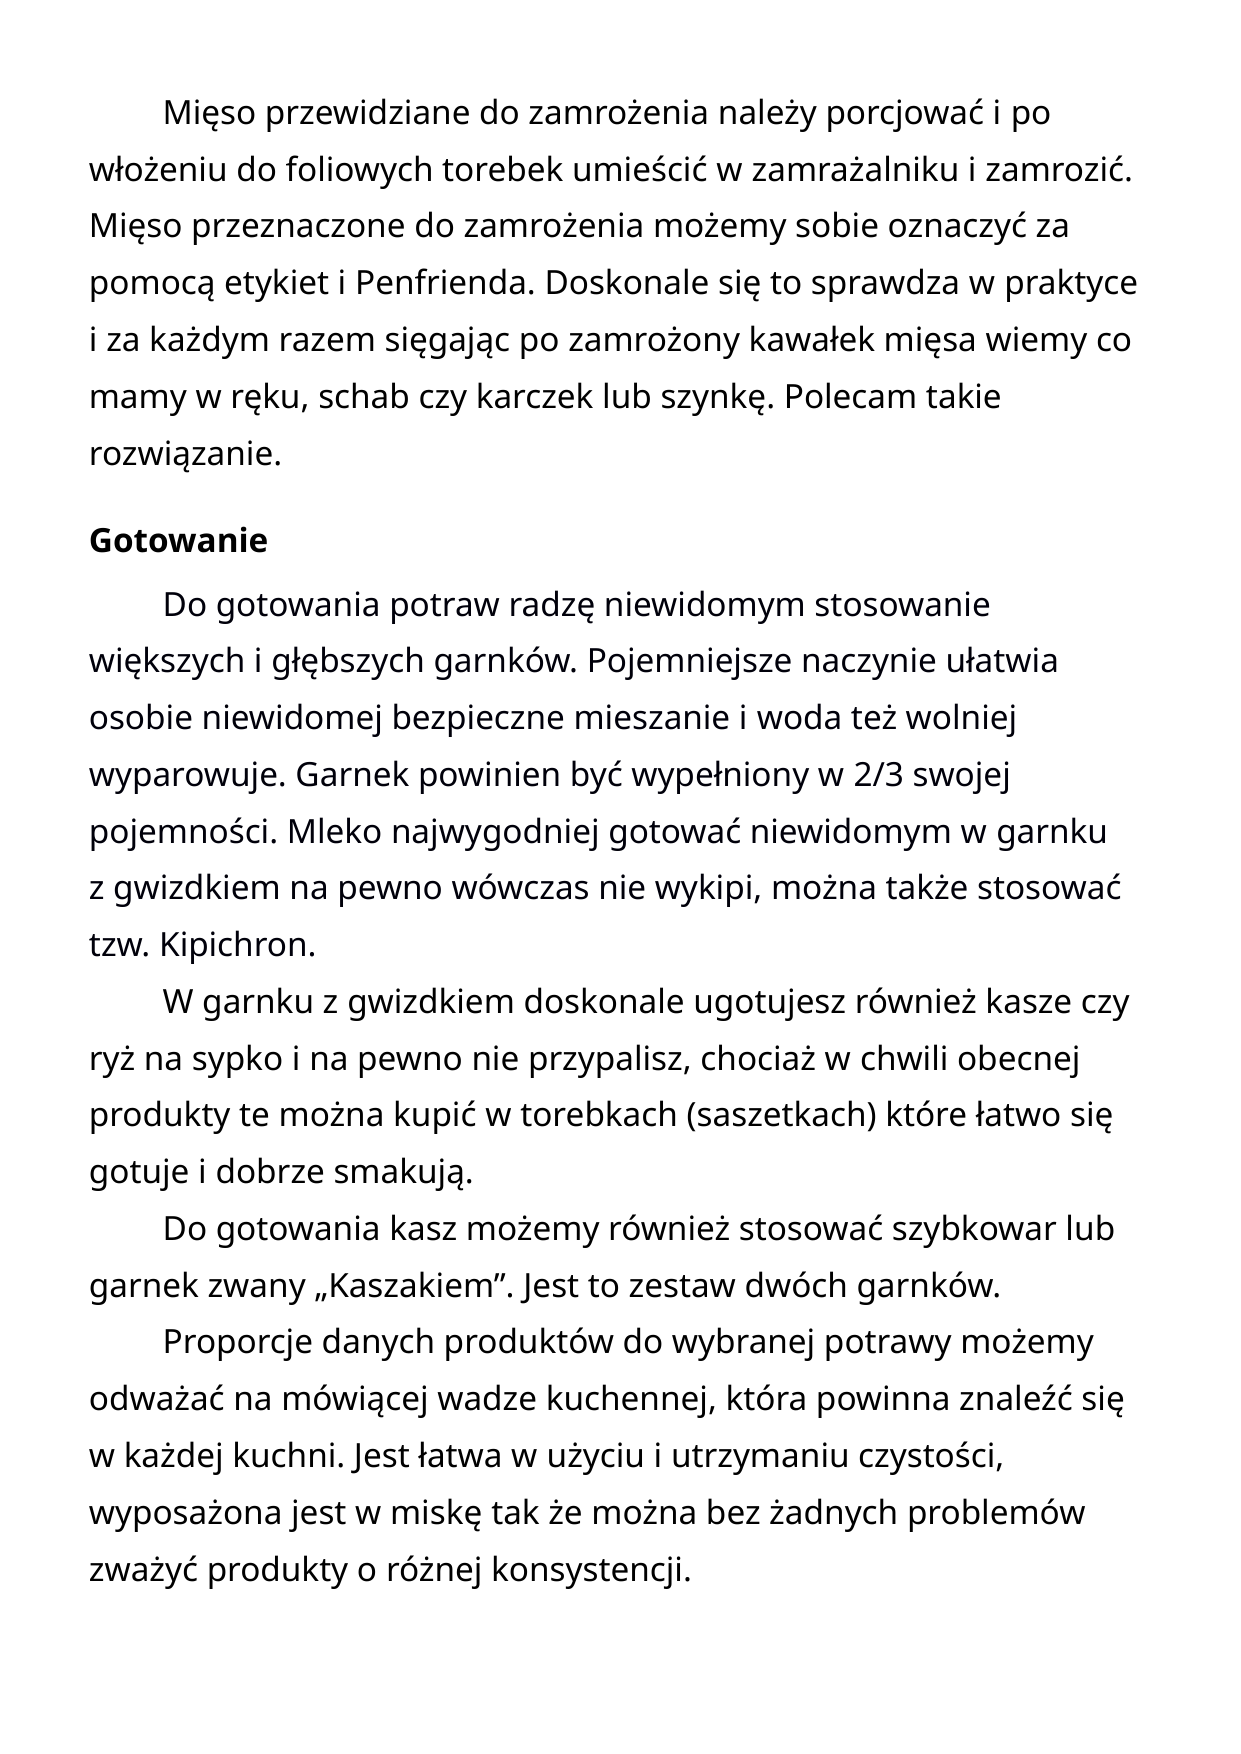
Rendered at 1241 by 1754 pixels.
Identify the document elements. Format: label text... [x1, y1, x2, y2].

text Proporcje danych produktów do wybranej potrawy możemy odważać na mówiącej wadze kuchennej, która powinna znaleźć się w każdej kuchni. Jest łatwa w użyciu i utrzymaniu czystości, wyposażona jest w miskę tak że można bez żadnych problemów zważyć produkty o różnej konsystencji. [89, 1318, 1152, 1591]
text Mięso przewidziane do zamrożenia należy porcjować i po włożeniu do foliowych torebek umieścić w zamrażalniku i zamrozić. Mięso przeznaczone do zamrożenia możemy sobie oznaczyć za pomocą etykiet i Penfrienda. Doskonale się to sprawdza w praktyce i za każdym razem sięgając po zamrożony kawałek mięsa wiemy co mamy w ręku, schab czy karczek lub szynkę. Polecam takie rozwiązanie. [89, 89, 1152, 475]
subtitle Gotowanie [89, 517, 1152, 563]
text W garnku z gwizdkiem doskonale ugotujesz również kasze czy ryż na sypko i na pewno nie przypalisz, chociaż w chwili obecnej produkty te można kupić w torebkach (saszetkach) które łatwo się gotuje i dobrze smakują. [89, 978, 1152, 1193]
text Do gotowania potraw radzę niewidomym stosowanie większych i głębszych garnków. Pojemniejsze naczynie ułatwia osobie niewidomej bezpieczne mieszanie i woda też wolniej wyparowuje. Garnek powinien być wypełniony w 2/3 swojej pojemności. Mleko najwygodniej gotować niewidomym w garnku z gwizdkiem na pewno wówczas nie wykipi, można także stosować tzw. Kipichron. [89, 580, 1152, 966]
text Do gotowania kasz możemy również stosować szybkowar lub garnek zwany „Kaszakiem”. Jest to zestaw dwóch garnków. [89, 1205, 1152, 1307]
